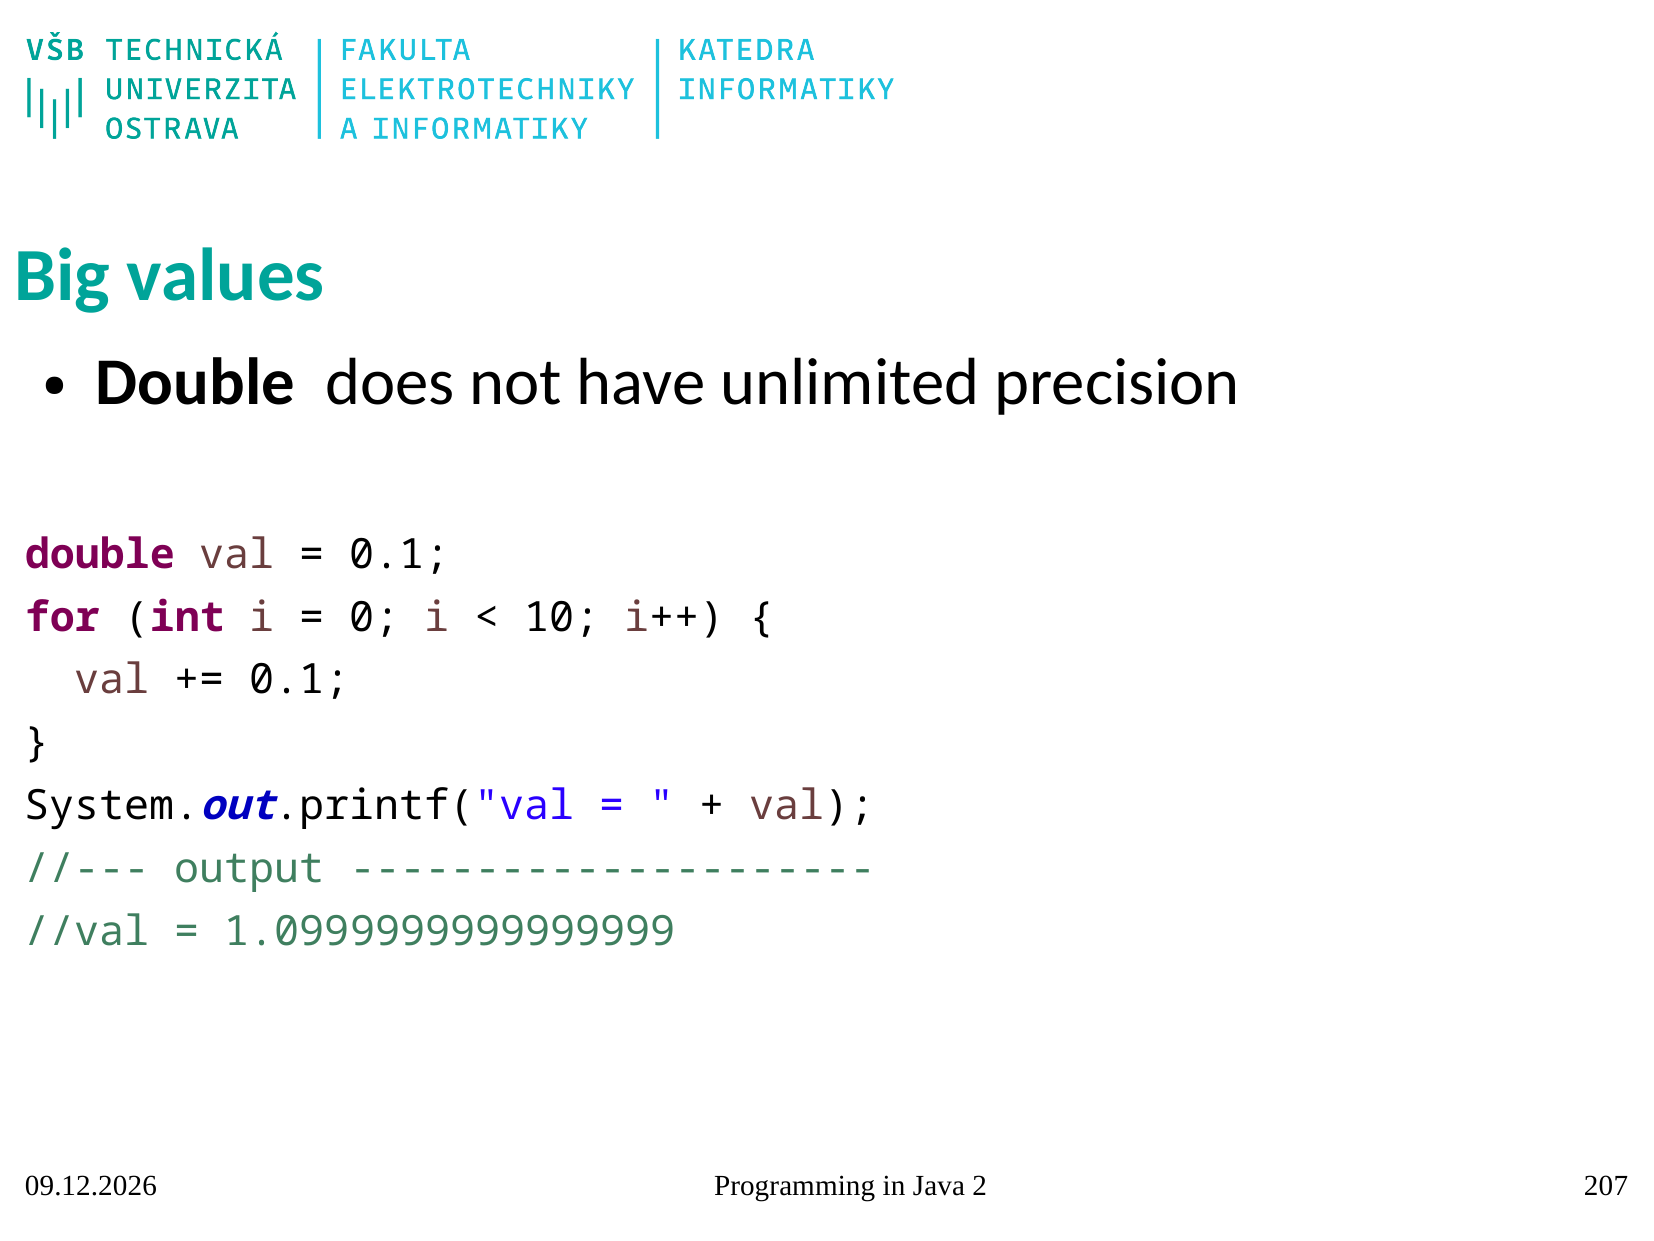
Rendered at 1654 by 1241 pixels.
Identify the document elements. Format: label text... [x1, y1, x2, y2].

list Double does not have unlimited precision double val = 0.1; for (int i = 0; i < 10; i++) { val += 0.1; } System.out.printf("val = " + val); //--- output --------------------- //val = 1.0999999999999999 [24, 354, 1629, 1146]
title Big values [14, 165, 1619, 319]
picture [26, 31, 894, 139]
